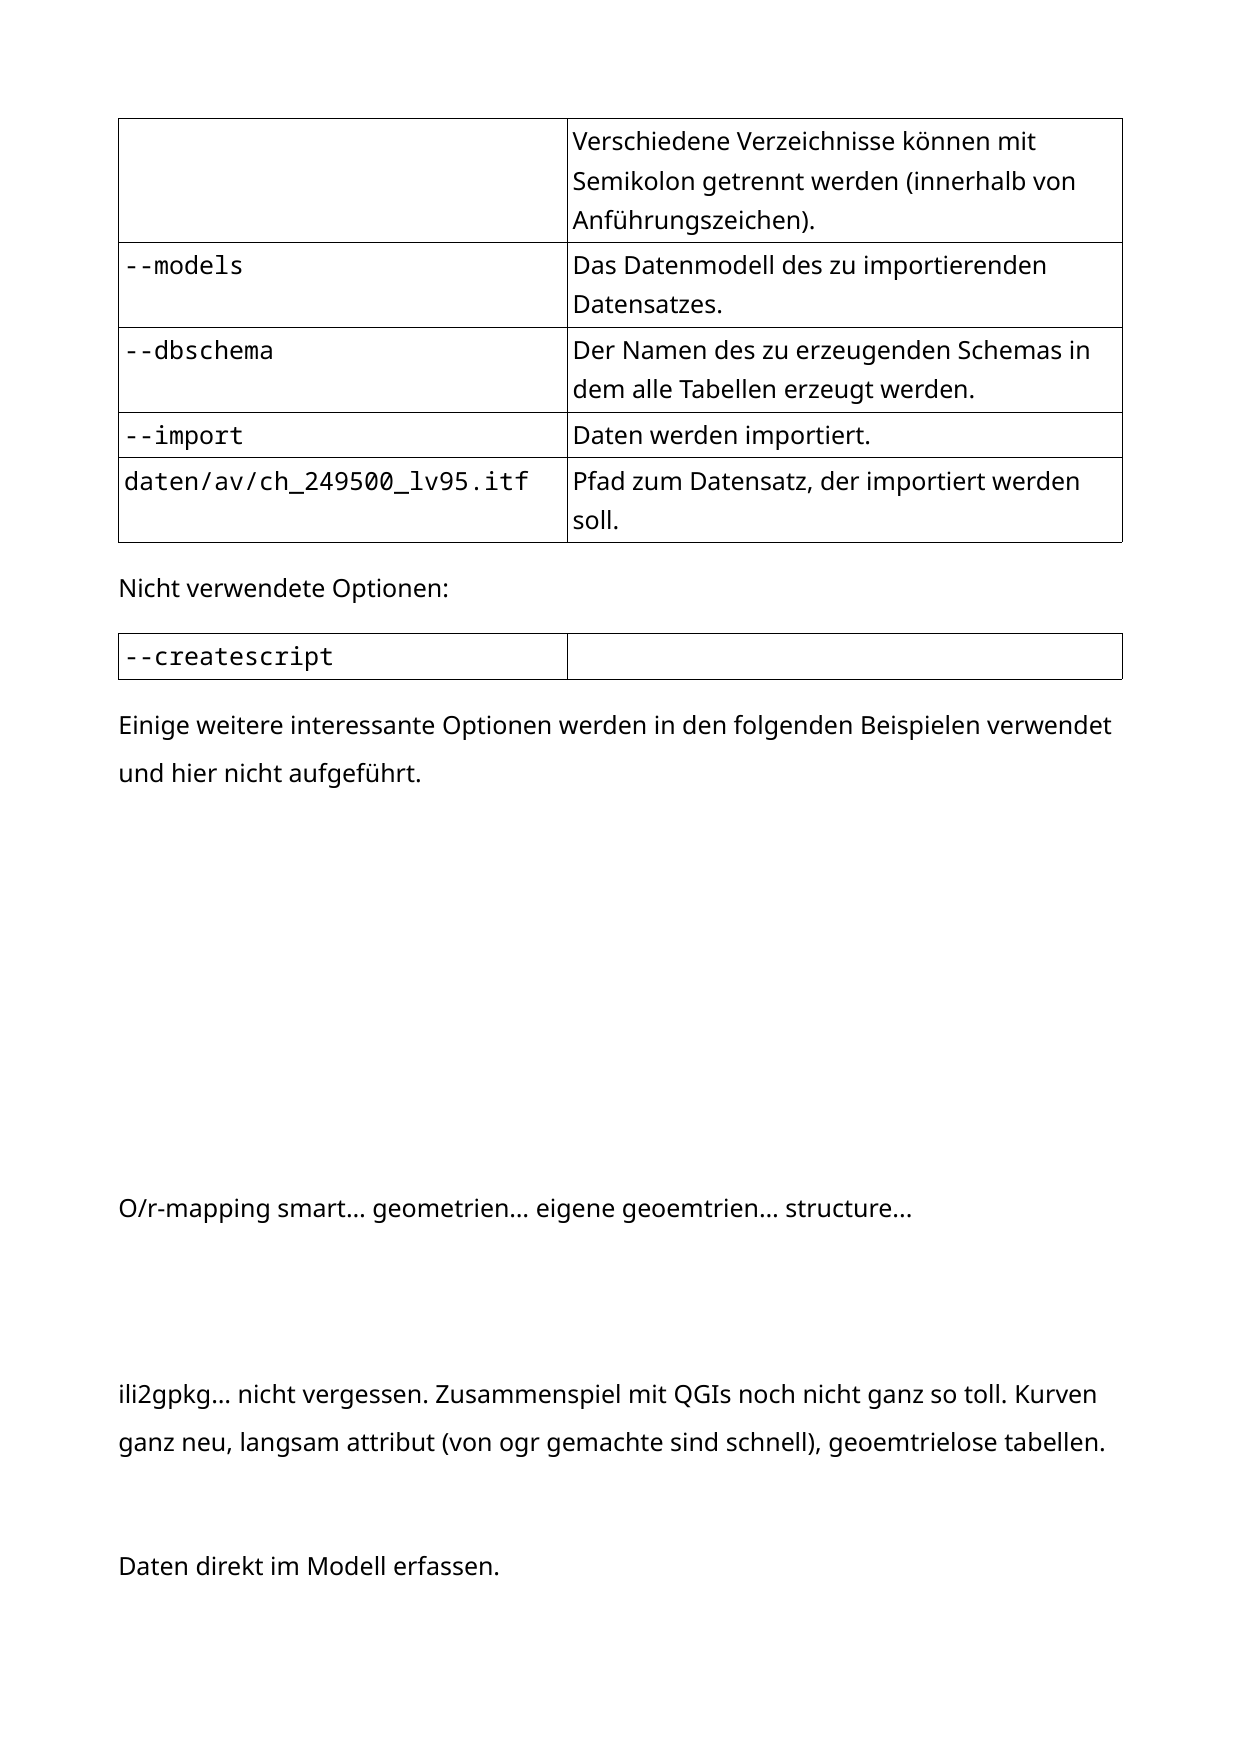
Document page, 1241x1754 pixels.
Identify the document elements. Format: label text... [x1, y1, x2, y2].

table_cell Der Namen des zu erzeugenden Schemas in dem alle Tabellen erzeugt werden. [568, 328, 1122, 412]
table_header [568, 634, 1122, 679]
text ili2gpkg… nicht vergessen. Zusammenspiel mit QGIs noch nicht ganz so toll. Kurven ganz neu, langsam attribut (von ogr gemachte sind schnell), geoemtrielose tabellen. [118, 1377, 1122, 1459]
table_cell Daten werden importiert. [568, 413, 1122, 457]
text O/r-mapping smart… geometrien… eigene geoemtrien… structure... [118, 1191, 1122, 1224]
table_cell [119, 119, 567, 242]
table_cell Verschiedene Verzeichnisse können mit Semikolon getrennt werden (innerhalb von Anführungszeichen). [568, 119, 1122, 242]
table_cell Pfad zum Datensatz, der importiert werden soll. [568, 458, 1122, 542]
text Einige weitere interessante Optionen werden in den folgenden Beispielen verwendet und hier nicht aufgeführt. [118, 708, 1122, 789]
table_cell daten/av/ch_249500_lv95.itf [119, 458, 567, 542]
text Nicht verwendete Optionen: [118, 571, 1122, 605]
text Daten direkt im Modell erfassen. [118, 1549, 1122, 1583]
table_header --createscript [119, 634, 567, 679]
table_cell Das Datenmodell des zu importierenden Datensatzes. [568, 243, 1122, 327]
table_cell --models [119, 243, 567, 327]
table_cell --import [119, 413, 567, 457]
table_cell --dbschema [119, 328, 567, 412]
